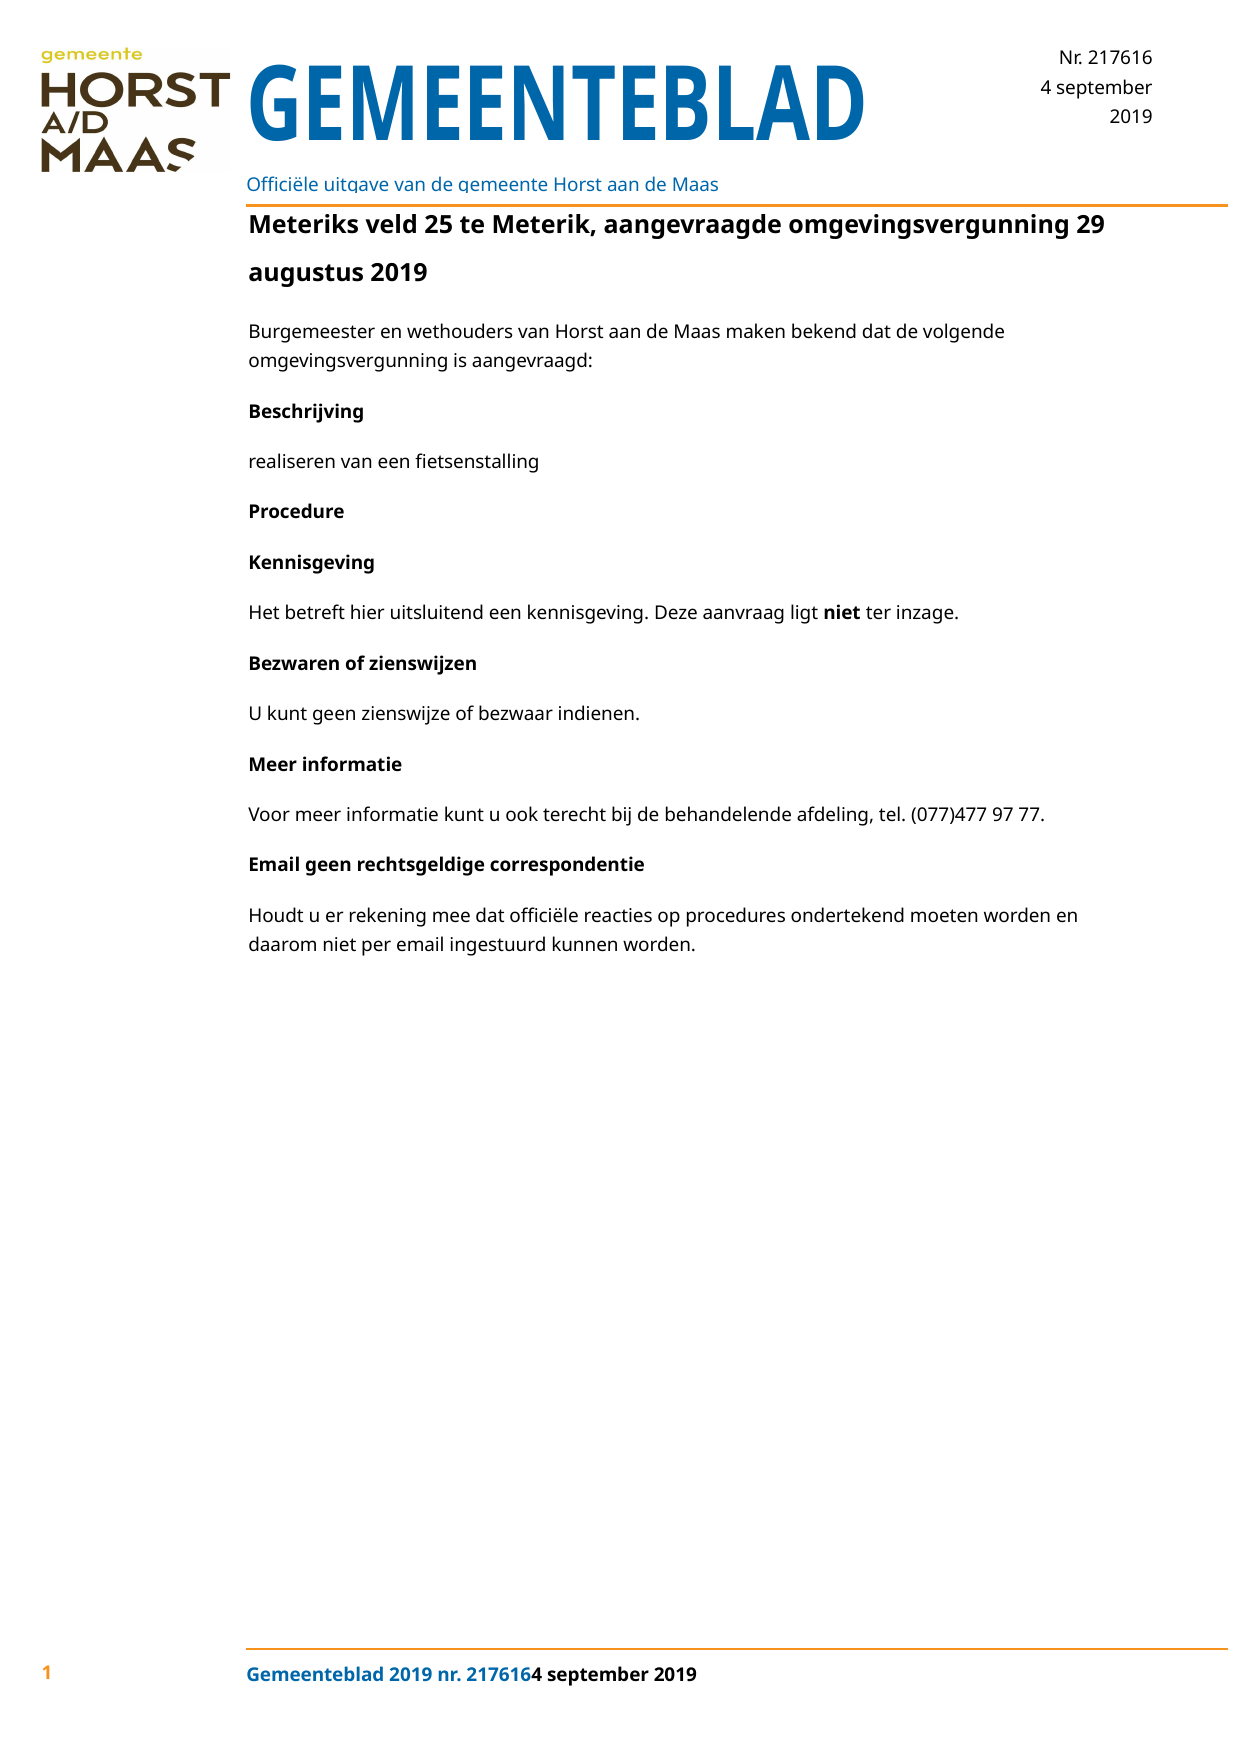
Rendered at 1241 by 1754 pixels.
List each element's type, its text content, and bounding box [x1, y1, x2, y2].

text realiseren van een fietsenstalling [248, 448, 1152, 474]
text Kennisgeving [248, 549, 1152, 575]
picture [41, 47, 231, 172]
text U kunt geen zienswijze of bezwaar indienen. [248, 700, 1152, 726]
text Houdt u er rekening mee dat officiële reacties op procedures ondertekend moeten worden en daarom niet per email ingestuurd kunnen worden. [248, 902, 1152, 957]
text Beschrijving [248, 398, 1152, 424]
text Procedure [248, 499, 1152, 524]
text Email geen rechtsgeldige correspondentie [248, 852, 1152, 877]
text Bezwaren of zienswijzen [248, 650, 1152, 676]
text Voor meer informatie kunt u ook terecht bij de behandelende afdeling, tel. (077)477 97 77. [248, 801, 1152, 827]
text Burgemeester en wethouders van Horst aan de Maas maken bekend dat de volgende omgevingsvergunning is aangevraagd: [248, 318, 1152, 373]
text Meer informatie [248, 751, 1152, 777]
text Meteriks veld 25 te Meterik, aangevraagde omgevingsvergunning 29 augustus 2019 [248, 207, 1152, 288]
text Het betreft hier uitsluitend een kennisgeving. Deze aanvraag ligt niet ter inzage. [248, 599, 1152, 625]
